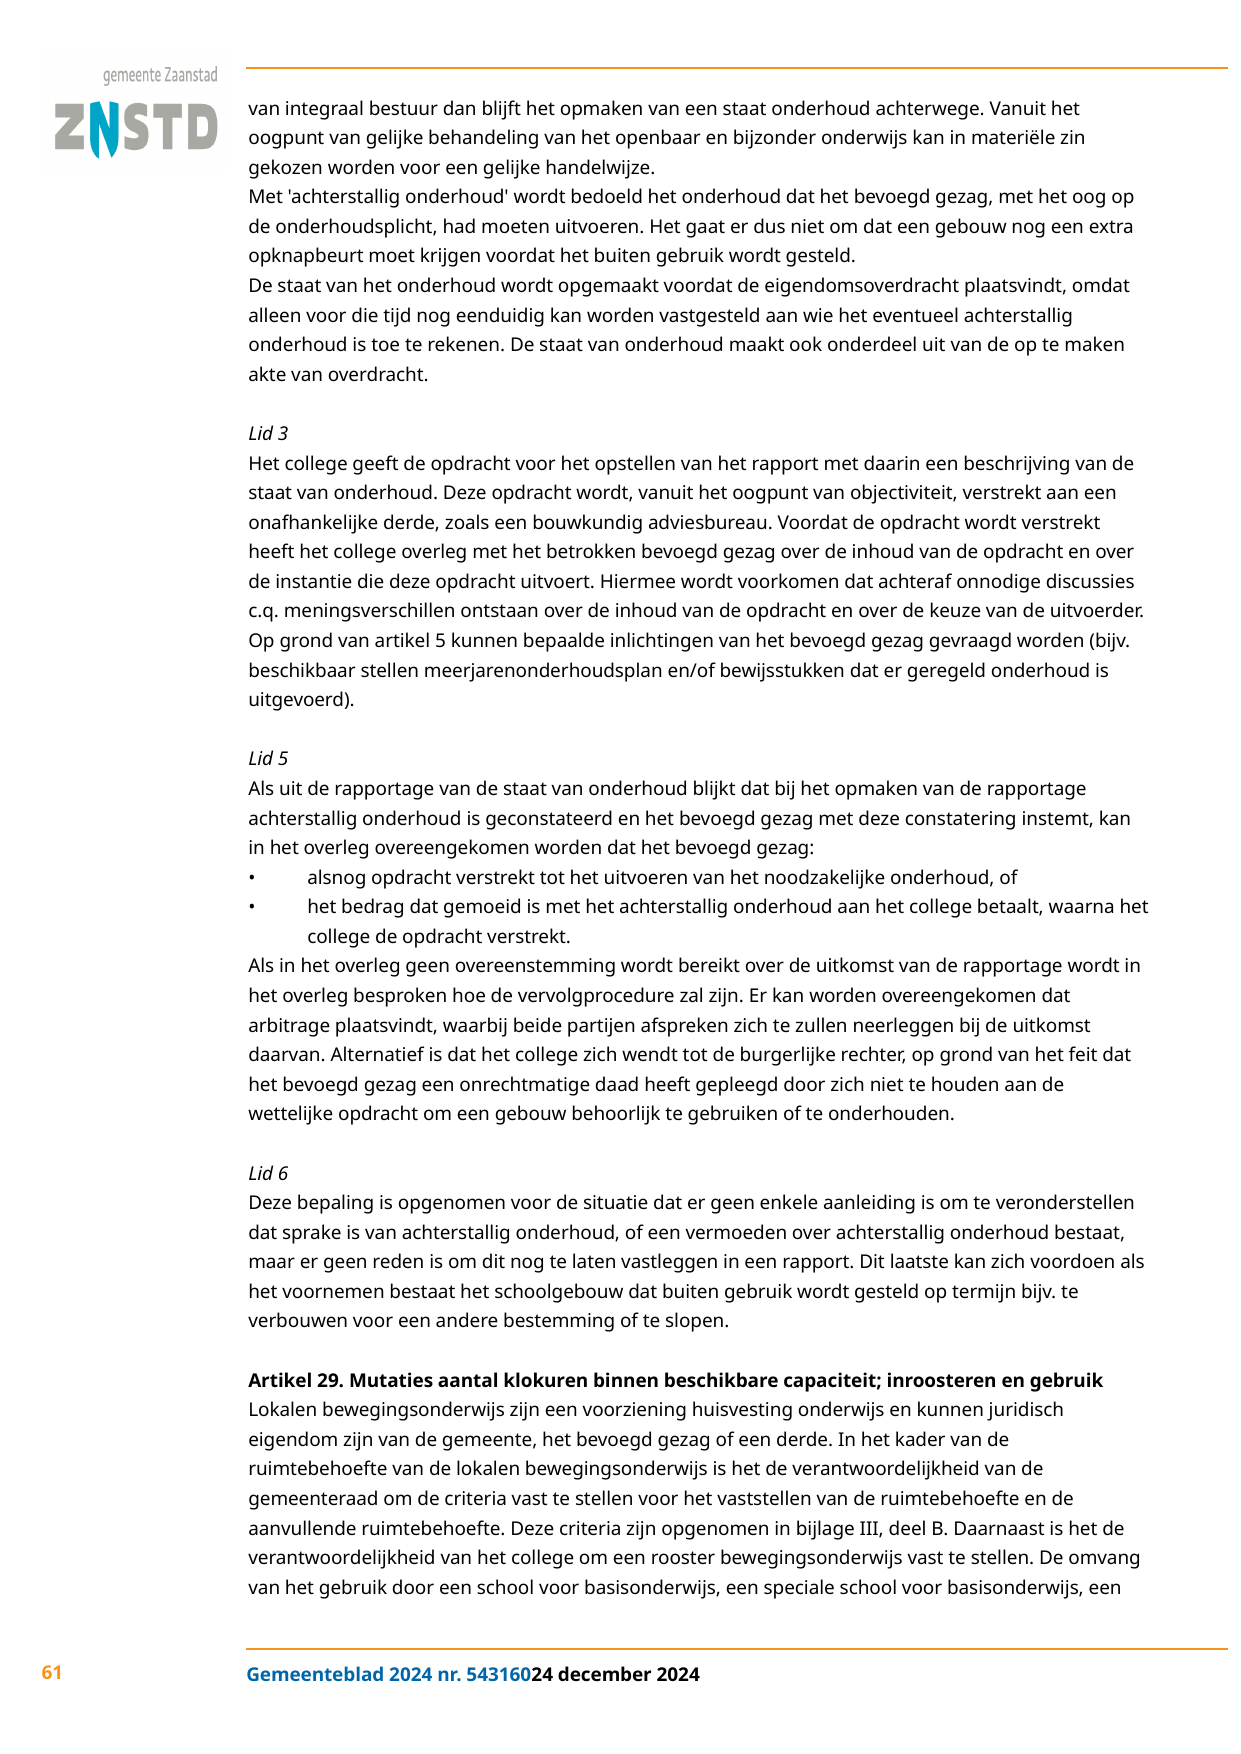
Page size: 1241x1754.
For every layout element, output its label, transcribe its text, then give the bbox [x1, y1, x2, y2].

text Lokalen bewegingsonderwijs zijn een voorziening huisvesting onderwijs en kunnen juridisch eigendom zijn van de gemeente, het bevoegd gezag of een derde. In het kader van de ruimtebehoefte van de lokalen bewegingsonderwijs is het de verantwoordelijkheid van de gemeenteraad om de criteria vast te stellen voor het vaststellen van de ruimtebehoefte en de aanvullende ruimtebehoefte. Deze criteria zijn opgenomen in bijlage III, deel B. Daarnaast is het de verantwoordelijkheid van het college om een rooster bewegingsonderwijs vast te stellen. De omvang van het gebruik door een school voor basisonderwijs, een speciale school voor basisonderwijs, een [248, 1396, 1152, 1600]
text Met 'achterstallig onderhoud' wordt bedoeld het onderhoud dat het bevoegd gezag, met het oog op de onderhoudsplicht, had moeten uitvoeren. Het gaat er dus niet om dat een gebouw nog een extra opknapbeurt moet krijgen voordat het buiten gebruik wordt gesteld. [248, 183, 1152, 268]
text Lid 3 [248, 420, 1152, 446]
text van integraal bestuur dan blijft het opmaken van een staat onderhoud achterwege. Vanuit het oogpunt van gelijke behandeling van het openbaar en bijzonder onderwijs kan in materiële zin gekozen worden voor een gelijke handelwijze. [248, 95, 1152, 180]
text Als uit de rapportage van de staat van onderhoud blijkt dat bij het opmaken van de rapportage achterstallig onderhoud is geconstateerd en het bevoegd gezag met deze constatering instemt, kan in het overleg overeengekomen worden dat het bevoegd gezag: [248, 775, 1152, 860]
text Als in het overleg geen overeenstemming wordt bereikt over de uitkomst van de rapportage wordt in het overleg besproken hoe de vervolgprocedure zal zijn. Er kan worden overeengekomen dat arbitrage plaatsvindt, waarbij beide partijen afspreken zich te zullen neerleggen bij de uitkomst daarvan. Alternatief is dat het college zich wendt tot de burgerlijke rechter, op grond van het feit dat het bevoegd gezag een onrechtmatige daad heeft gepleegd door zich niet te houden aan de wettelijke opdracht om een gebouw behoorlijk te gebruiken of te onderhouden. [248, 953, 1152, 1126]
text Het college geeft de opdracht voor het opstellen van het rapport met daarin een beschrijving van de staat van onderhoud. Deze opdracht wordt, vanuit het oogpunt van objectiviteit, verstrekt aan een onafhankelijke derde, zoals een bouwkundig adviesbureau. Voordat de opdracht wordt verstrekt heeft het college overleg met het betrokken bevoegd gezag over de inhoud van de opdracht en over de instantie die deze opdracht uitvoert. Hiermee wordt voorkomen dat achteraf onnodige discussies c.q. meningsverschillen ontstaan over de inhoud van de opdracht en over de keuze van de uitvoerder. Op grond van artikel 5 kunnen bepaalde inlichtingen van het bevoegd gezag gevraagd worden (bijv. beschikbaar stellen meerjarenonderhoudsplan en/of bewijsstukken dat er geregeld onderhoud is uitgevoerd). [248, 450, 1152, 712]
text Deze bepaling is opgenomen voor de situatie dat er geen enkele aanleiding is om te veronderstellen dat sprake is van achterstallig onderhoud, of een vermoeden over achterstallig onderhoud bestaat, maar er geen reden is om dit nog te laten vastleggen in een rapport. Dit laatste kan zich voordoen als het voornemen bestaat het schoolgebouw dat buiten gebruik wordt gesteld op termijn bijv. te verbouwen voor een andere bestemming of te slopen. [248, 1189, 1152, 1333]
text Lid 5 [248, 746, 1152, 771]
text Artikel 29. Mutaties aantal klokuren binnen beschikbare capaciteit; inroosteren en gebruik [248, 1367, 1152, 1393]
text Lid 6 [248, 1160, 1152, 1186]
list het bedrag dat gemoeid is met het achterstallig onderhoud aan het college betaalt, waarna het college de opdracht verstrekt. [248, 893, 1152, 949]
list alsnog opdracht verstrekt tot het uitvoeren van het noodzakelijke onderhoud, of [248, 864, 1152, 890]
picture [41, 47, 231, 172]
text De staat van het onderhoud wordt opgemaakt voordat de eigendomsoverdracht plaatsvindt, omdat alleen voor die tijd nog eenduidig kan worden vastgesteld aan wie het eventueel achterstallig onderhoud is toe te rekenen. De staat van onderhoud maakt ook onderdeel uit van de op te maken akte van overdracht. [248, 272, 1152, 387]
